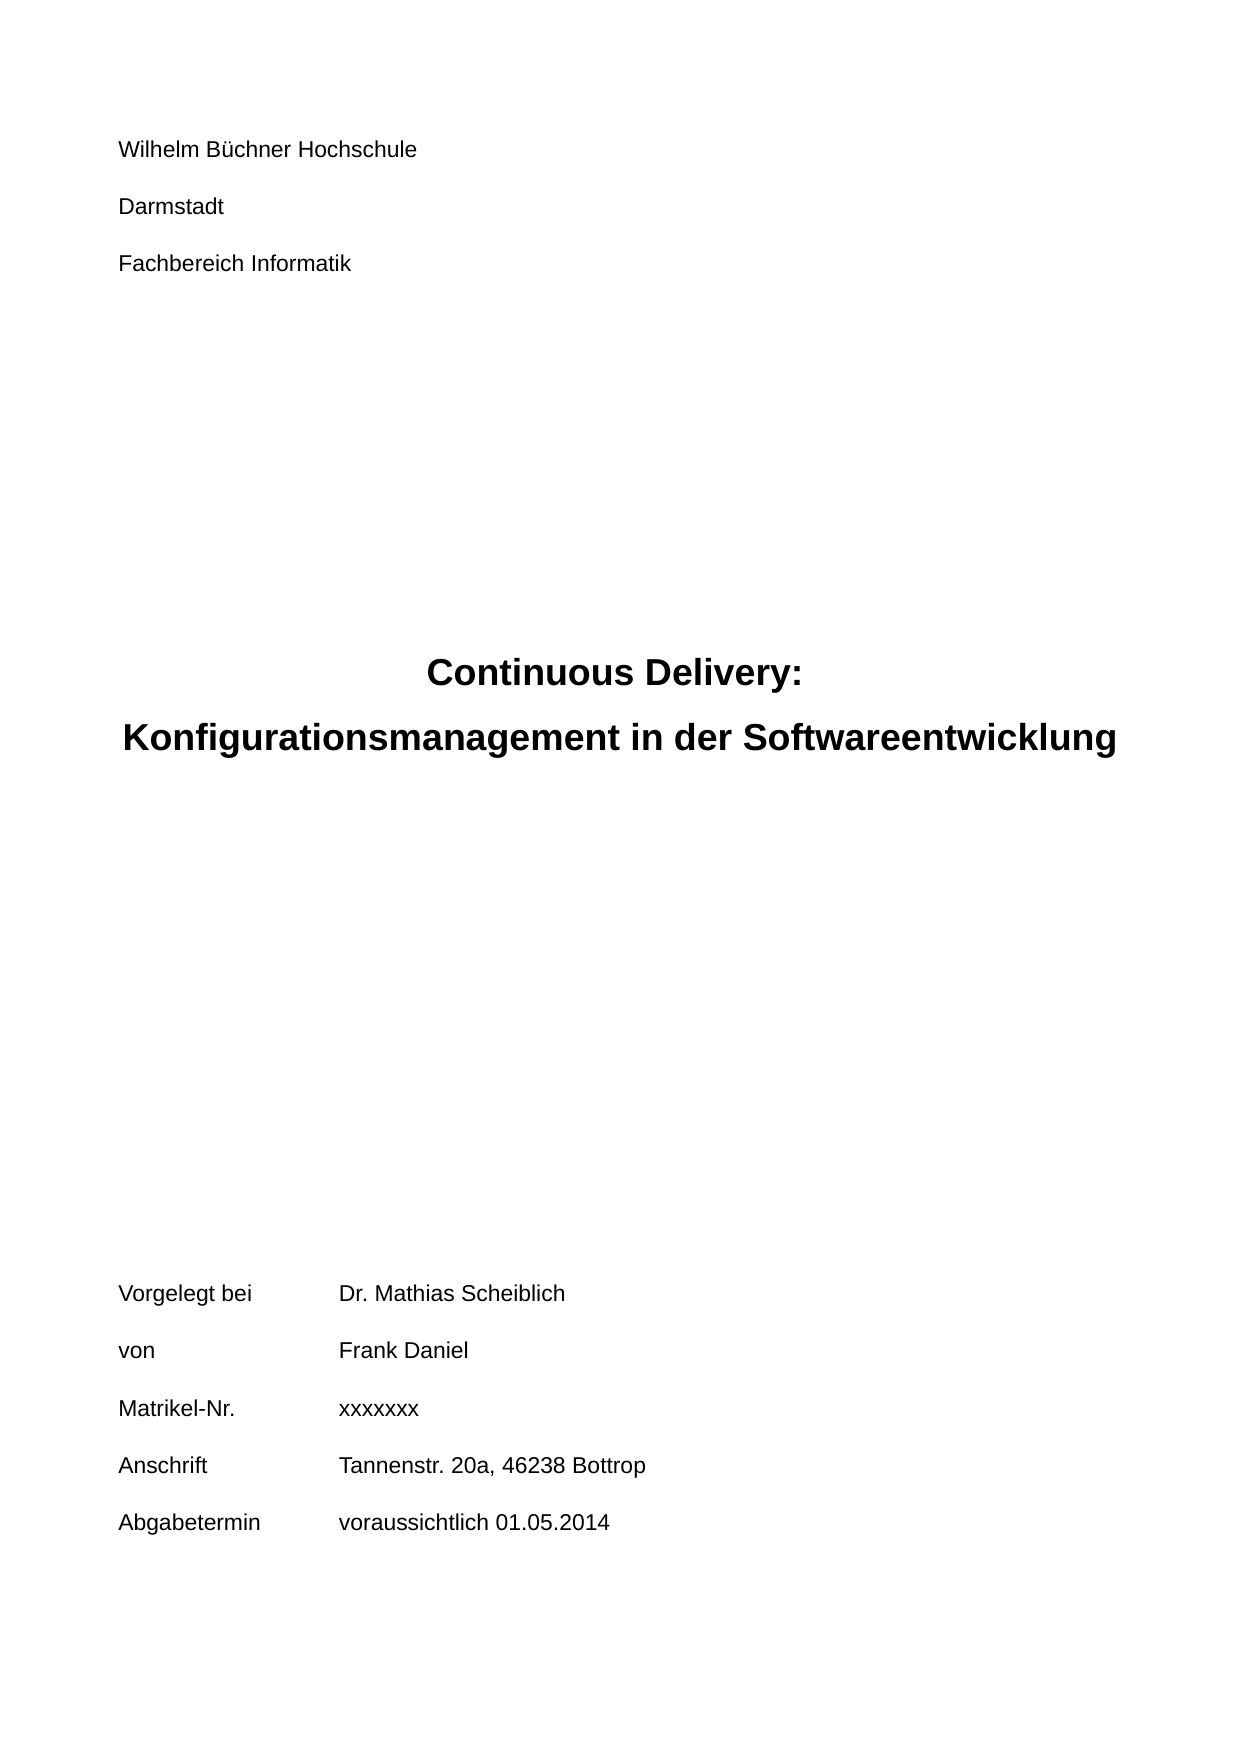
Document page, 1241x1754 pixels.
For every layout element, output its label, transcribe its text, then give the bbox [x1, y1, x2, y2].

text Vorgelegt bei Dr. Mathias Scheiblich [118, 1280, 1122, 1307]
text von Frank Daniel [118, 1337, 1122, 1364]
text Matrikel-Nr. xxxxxxx [118, 1395, 1122, 1421]
text Anschrift Tannenstr. 20a, 46238 Bottrop [118, 1452, 1122, 1478]
text Fachbereich Informatik [118, 250, 1122, 277]
text Darmstadt [118, 193, 1122, 219]
text Wilhelm Büchner Hochschule [118, 136, 1122, 162]
text Continuous Delivery: Konfigurationsmanagement in der Softwareentwicklung [118, 651, 1122, 758]
text Abgabetermin voraussichtlich 01.05.2014 [118, 1509, 1122, 1535]
